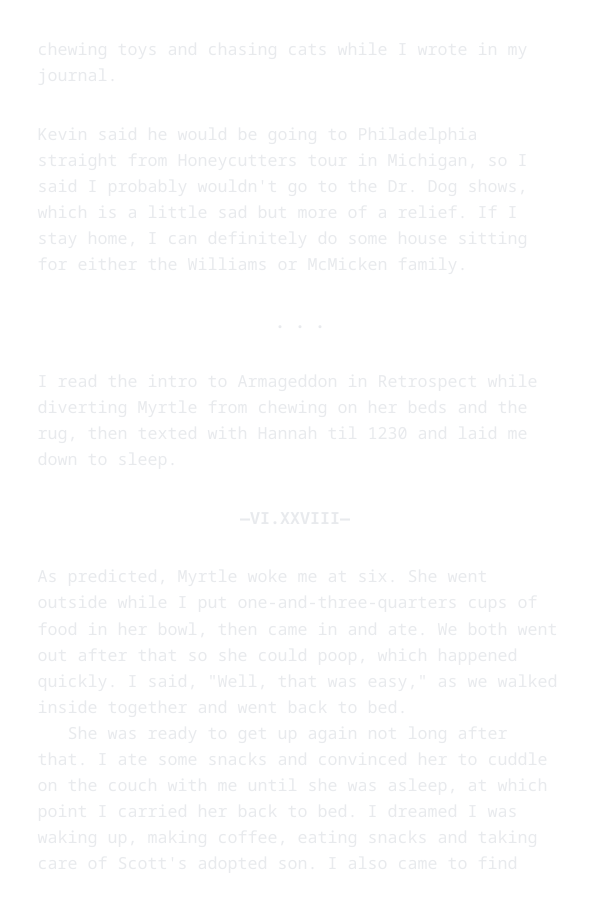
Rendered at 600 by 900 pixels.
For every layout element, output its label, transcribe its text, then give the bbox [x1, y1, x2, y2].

text She was ready to get up again not long after that. I ate some snacks and convinced her to cuddle on the couch with me until she was asleep, at which point I carried her back to bed. I dreamed I was waking up, making coffee, eating snacks and taking care of Scott's adopted son. I also came to find [37, 721, 562, 874]
text Kevin said he would be going to Philadelphia straight from Honeycutters tour in Michigan, so I said I probably wouldn't go to the Dr. Dog shows, which is a little sad but more of a relief. If I stay home, I can definitely do some house sitting for either the Williams or McMicken family. [37, 122, 562, 275]
text As predicted, Myrtle woke me at six. She went outside while I put one-and-three-quarters cups of food in her bowl, then came in and ate. We both went out after that so she could poop, which happened quickly. I said, "Well, that was easy," as we walked inside together and went back to bed. [37, 565, 562, 718]
text chewing toys and chasing cats while I wrote in my journal. [37, 37, 562, 86]
text —VI.XXVIII— [37, 506, 562, 529]
text . . . [37, 311, 562, 334]
text I read the intro to Armageddon in Retrospect while diverting Myrtle from chewing on her beds and the rug, then texted with Hannah til 1230 and laid me down to sleep. [37, 370, 562, 471]
